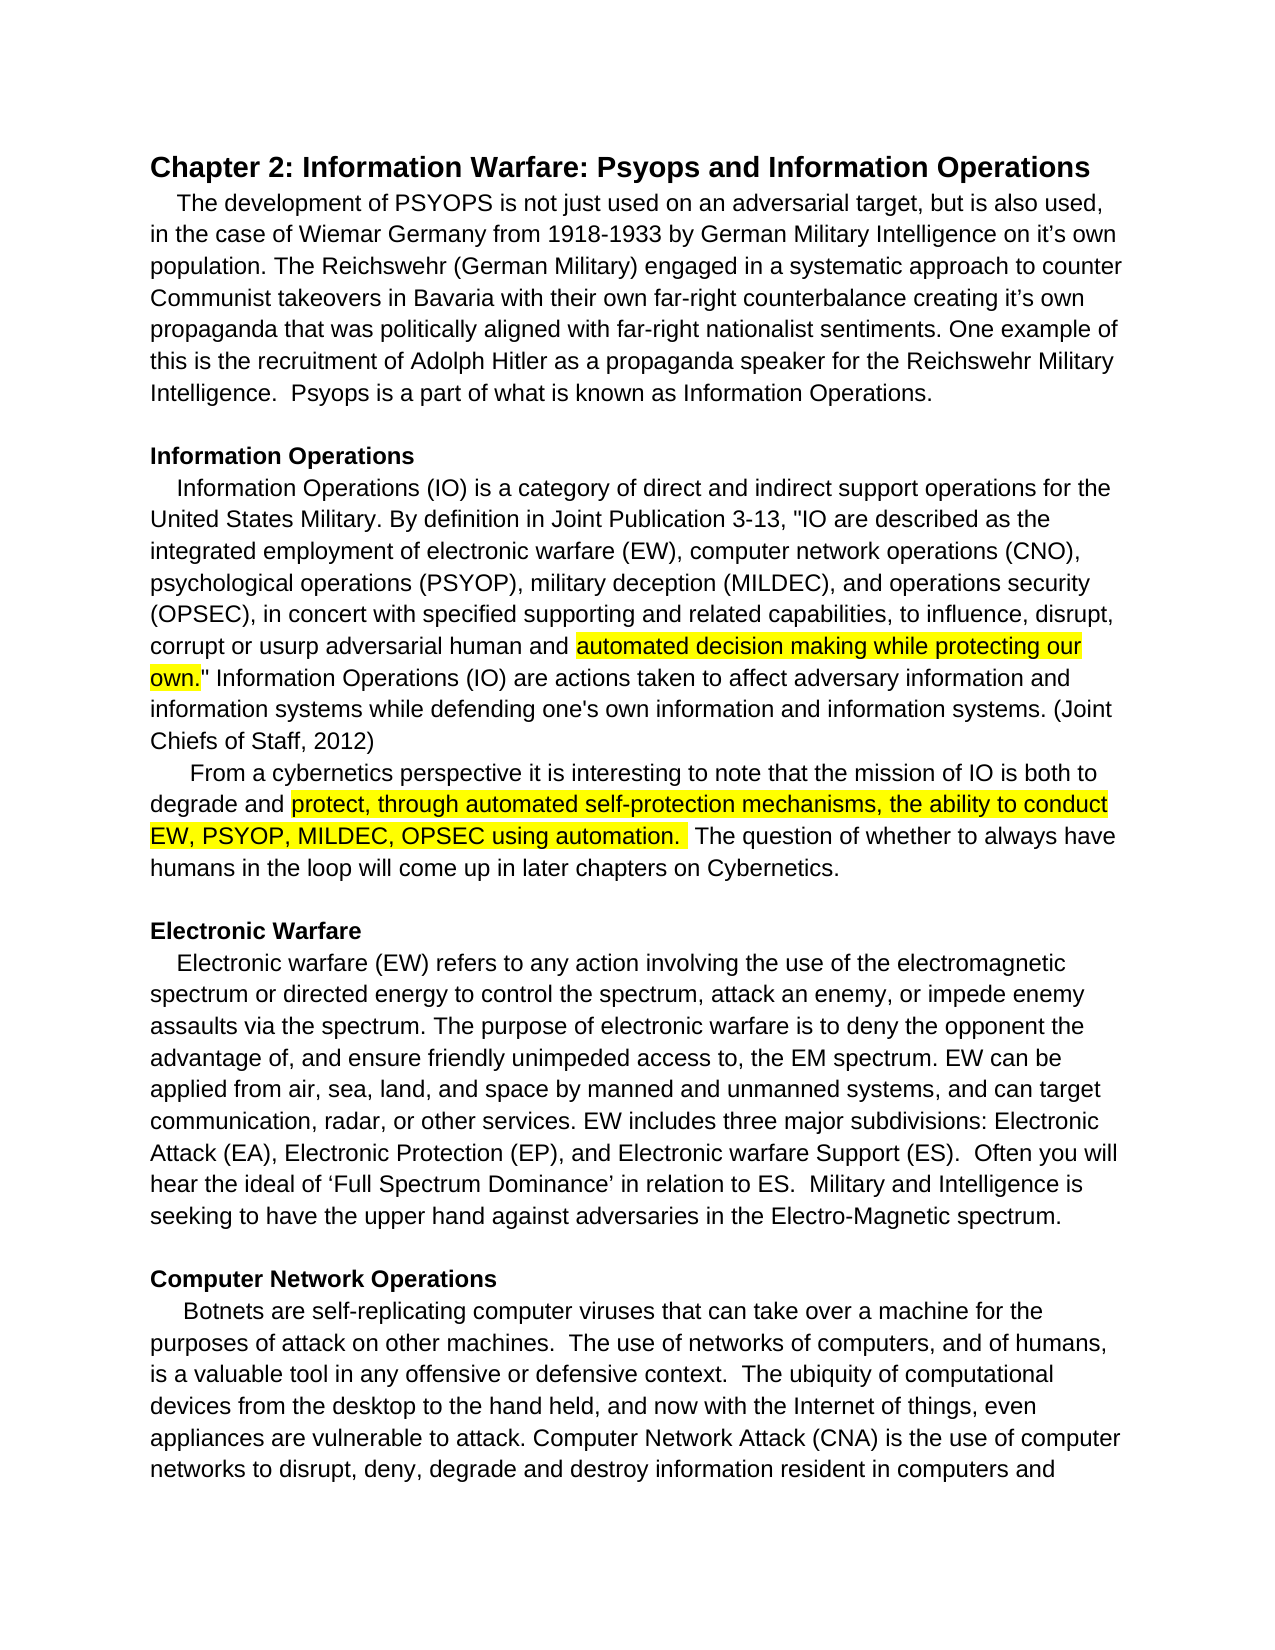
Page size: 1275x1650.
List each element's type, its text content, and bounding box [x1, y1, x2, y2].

text Electronic Warfare [150, 885, 1125, 944]
text Information Operations [150, 442, 1125, 469]
text From a cybernetics perspective it is interesting to note that the mission of IO is both to degrade and protect, through automated self-protection mechanisms, the ability to conduct EW, PSYOP, MILDEC, OPSEC using automation. The question of whether to always have humans in the loop will come up in later chapters on Cybernetics. [150, 758, 1125, 881]
text Computer Network Operations [150, 1265, 1125, 1293]
text Information Operations (IO) is a category of direct and indirect support operations for the United States Military. By definition in Joint Publication 3-13, "IO are described as the integrated employment of electronic warfare (EW), computer network operations (CNO), psychological operations (PSYOP), military deception (MILDEC), and operations security (OPSEC), in concert with specified supporting and related capabilities, to influence, disrupt, corrupt or usurp adversarial human and automated decision making while protecting our own." Information Operations (IO) are actions taken to affect adversary information and information systems while defending one's own information and information systems. (Joint Chiefs of Staff, 2012) [150, 473, 1125, 754]
text Electronic warfare (EW) refers to any action involving the use of the electromagnetic spectrum or directed energy to control the spectrum, attack an enemy, or impede enemy assaults via the spectrum. The purpose of electronic warfare is to deny the opponent the advantage of, and ensure friendly unimpeded access to, the EM spectrum. EW can be applied from air, sea, land, and space by manned and unmanned systems, and can target communication, radar, or other services. EW includes three major subdivisions: Electronic Attack (EA), Electronic Protection (EP), and Electronic warfare Support (ES). Often you will hear the ideal of ‘Full Spectrum Dominance’ in relation to ES. Military and Intelligence is seeking to have the upper hand against adversaries in the Electro-Magnetic spectrum. [150, 948, 1125, 1229]
text The development of PSYOPS is not just used on an adversarial target, but is also used, in the case of Wiemar Germany from 1918-1933 by German Military Intelligence on it’s own population. The Reichswehr (German Military) engaged in a systematic approach to counter Communist takeovers in Bavaria with their own far-right counterbalance creating it’s own propaganda that was politically aligned with far-right nationalist sentiments. One example of this is the recruitment of Adolph Hitler as a propaganda speaker for the Reichswehr Military Intelligence. Psyops is a part of what is known as Information Operations. [150, 188, 1125, 406]
text Chapter 2: Information Warfare: Psyops and Information Operations [150, 150, 1125, 183]
text Botnets are self-replicating computer viruses that can take over a machine for the purposes of attack on other machines. The use of networks of computers, and of humans, is a valuable tool in any offensive or defensive context. The ubiquity of computational devices from the desktop to the hand held, and now with the Internet of things, even appliances are vulnerable to attack. Computer Network Attack (CNA) is the use of computer networks to disrupt, deny, degrade and destroy information resident in computers and [150, 1297, 1125, 1483]
